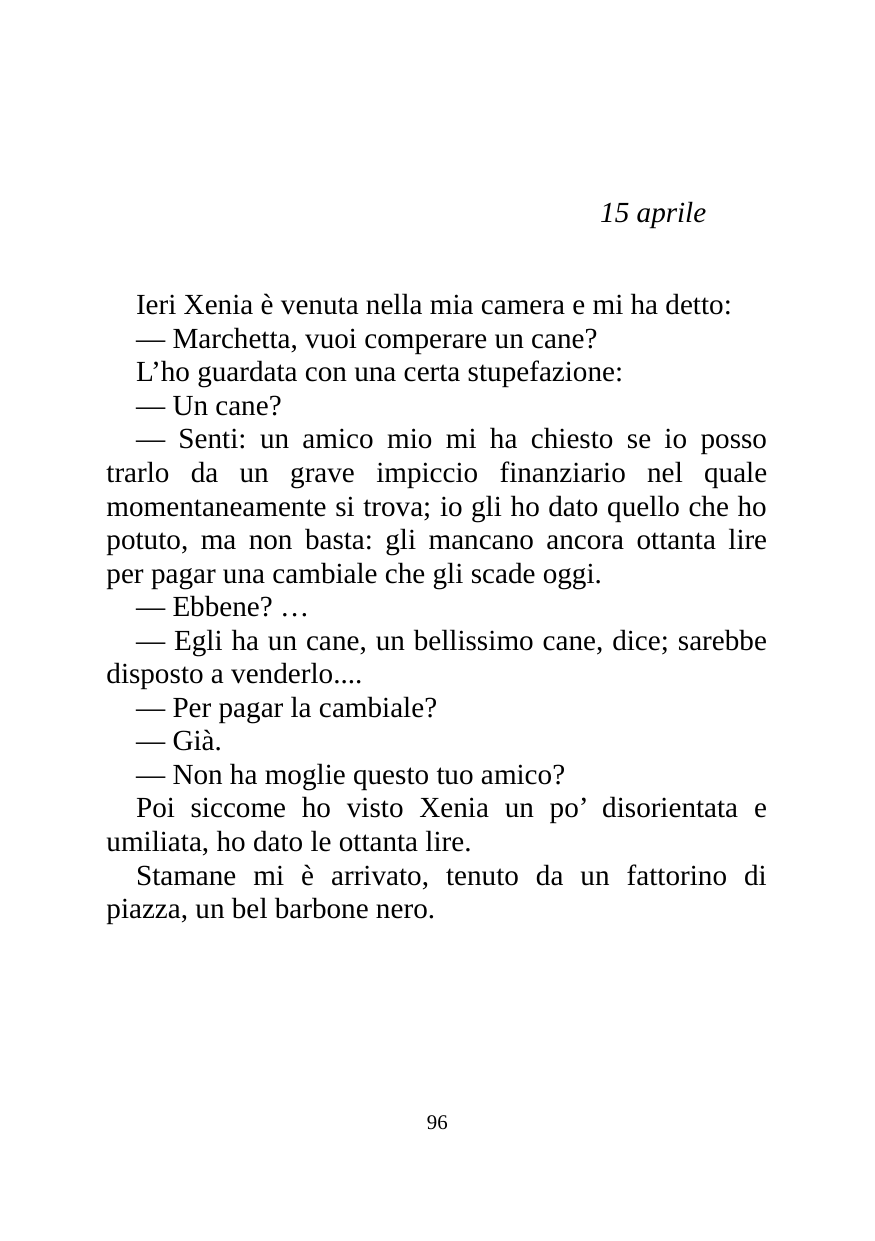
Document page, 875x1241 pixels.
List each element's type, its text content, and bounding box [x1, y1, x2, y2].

text — Per pagar la cambiale? [106, 690, 768, 723]
text — Già. [106, 723, 768, 757]
text Ieri Xenia è venuta nella mia camera e mi ha detto: [106, 287, 768, 321]
text — Senti: un amico mio mi ha chiesto se io posso trarlo da un grave impiccio finanziario nel quale momentaneamente si trova; io gli ho dato quello che ho potuto, ma non basta: gli mancano ancora ottanta lire per pagar una cambiale che gli scade oggi. [106, 422, 768, 589]
text — Marchetta, vuoi comperare un cane? [106, 321, 768, 354]
text — Egli ha un cane, un bellissimo cane, dice; sarebbe disposto a venderlo.... [106, 623, 768, 690]
text — Non ha moglie questo tuo amico? [106, 757, 768, 791]
text Stamane mi è arrivato, tenuto da un fattorino di piazza, un bel barbone nero. [106, 858, 768, 925]
text 15 aprile [106, 195, 709, 228]
text — Un cane? [106, 388, 768, 422]
text — Ebbene? … [106, 589, 768, 623]
text Poi siccome ho visto Xenia un po’ disorientata e umiliata, ho dato le ottanta lire. [106, 791, 768, 858]
text L’ho guardata con una certa stupefazione: [106, 354, 768, 388]
